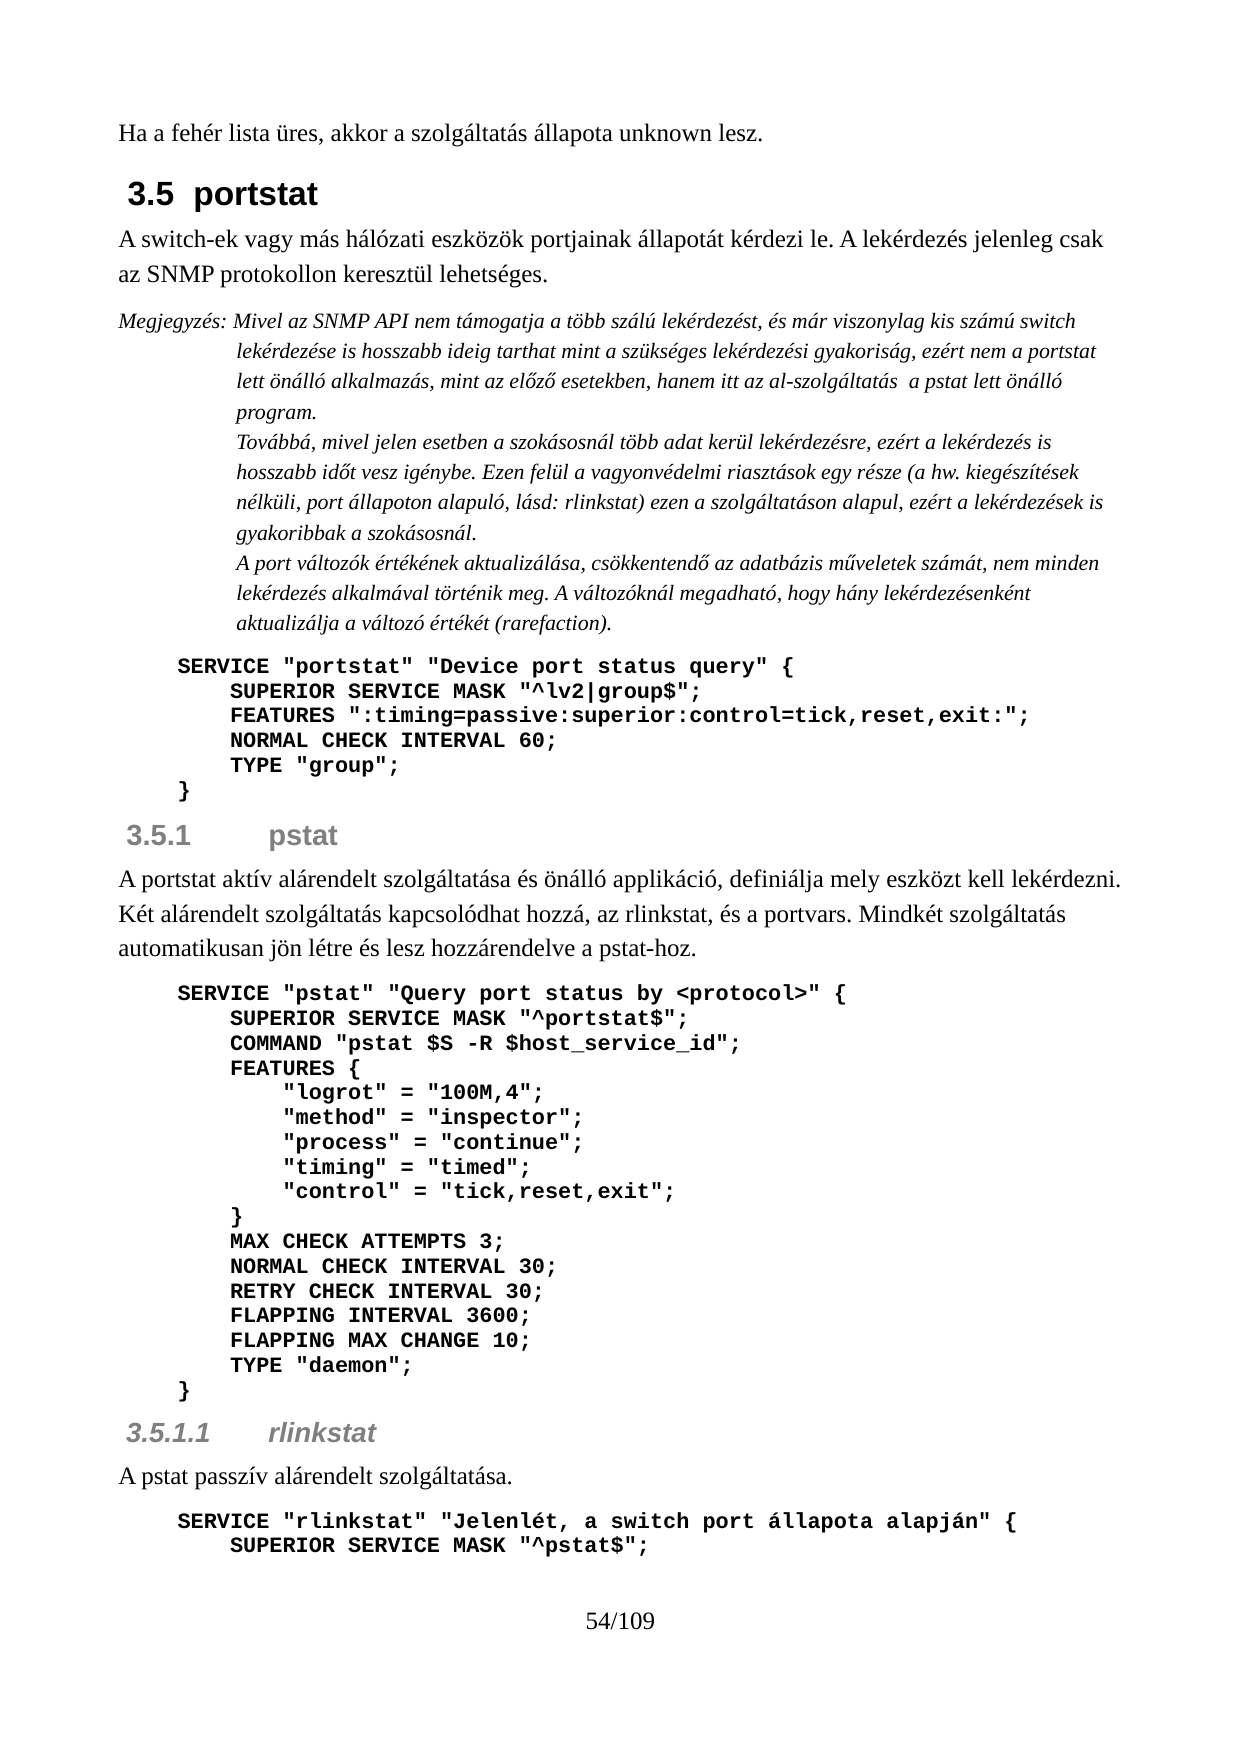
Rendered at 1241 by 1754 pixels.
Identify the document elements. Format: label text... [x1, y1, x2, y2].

text SERVICE "rlinkstat" "Jelenlét, a switch port állapota alapján" { SUPERIOR SERVICE MASK "^pstat$"; [177, 1510, 1122, 1559]
text A pstat passzív alárendelt szolgáltatása. [118, 1461, 1122, 1489]
subtitle portstat [118, 173, 1122, 212]
text Ha a fehér lista üres, akkor a szolgáltatás állapota unknown lesz. [118, 118, 1122, 147]
subtitle pstat [118, 818, 1122, 852]
text "control" = "tick,reset,exit"; } MAX CHECK ATTEMPTS 3; NORMAL CHECK INTERVAL 30; RETRY CHECK INTERVAL 30; FLAPPING INTERVAL 3600; FLAPPING MAX CHANGE 10; TYPE "daemon"; } [177, 1181, 1122, 1404]
text SERVICE "pstat" "Query port status by <protocol>" { SUPERIOR SERVICE MASK "^portstat$"; COMMAND "pstat $S -R $host_service_id"; FEATURES { "logrot" = "100M,4"; "method" = "inspector"; "process" = "continue"; "timing" = "timed"; [177, 982, 1122, 1181]
text SERVICE "portstat" "Device port status query" { SUPERIOR SERVICE MASK "^lv2|group$"; FEATURES ":timing=passive:superior:control=tick,reset,exit:"; NORMAL CHECK INTERVAL 60; TYPE "group"; } [177, 655, 1122, 804]
text Megjegyzés: Mivel az SNMP API nem támogatja a több szálú lekérdezést, és már viszonylag kis számú switch lekérdezése is hosszabb ideig tarthat mint a szükséges lekérdezési gyakoriság, ezért nem a portstat lett önálló alkalmazás, mint az előző esetekben, hanem itt az al-szolgáltatás a pstat lett önálló program. Továbbá, mivel jelen esetben a szokásosnál több adat kerül lekérdezésre, ezért a lekérdezés is hosszabb időt vesz igénybe. Ezen felül a vagyonvédelmi riasztások egy része (a hw. kiegészítések nélküli, port állapoton alapuló, lásd: rlinkstat) ezen a szolgáltatáson alapul, ezért a lekérdezések is gyakoribbak a szokásosnál. A port változók értékének aktualizálása, csökkentendő az adatbázis műveletek számát, nem minden lekérdezés alkalmával történik meg. A változóknál megadható, hogy hány lekérdezésenként aktualizálja a változó értékét (rarefaction). [118, 308, 1122, 635]
text A portstat aktív alárendelt szolgáltatása és önálló applikáció, definiálja mely eszközt kell lekérdezni. Két alárendelt szolgáltatás kapcsolódhat hozzá, az rlinkstat, és a portvars. Mindkét szolgáltatás automatikusan jön létre és lesz hozzárendelve a pstat-hoz. [118, 864, 1122, 962]
subtitle rlinkstat [118, 1416, 1122, 1448]
text A switch-ek vagy más hálózati eszközök portjainak állapotát kérdezi le. A lekérdezés jelenleg csak az SNMP protokollon keresztül lehetséges. [118, 224, 1122, 288]
